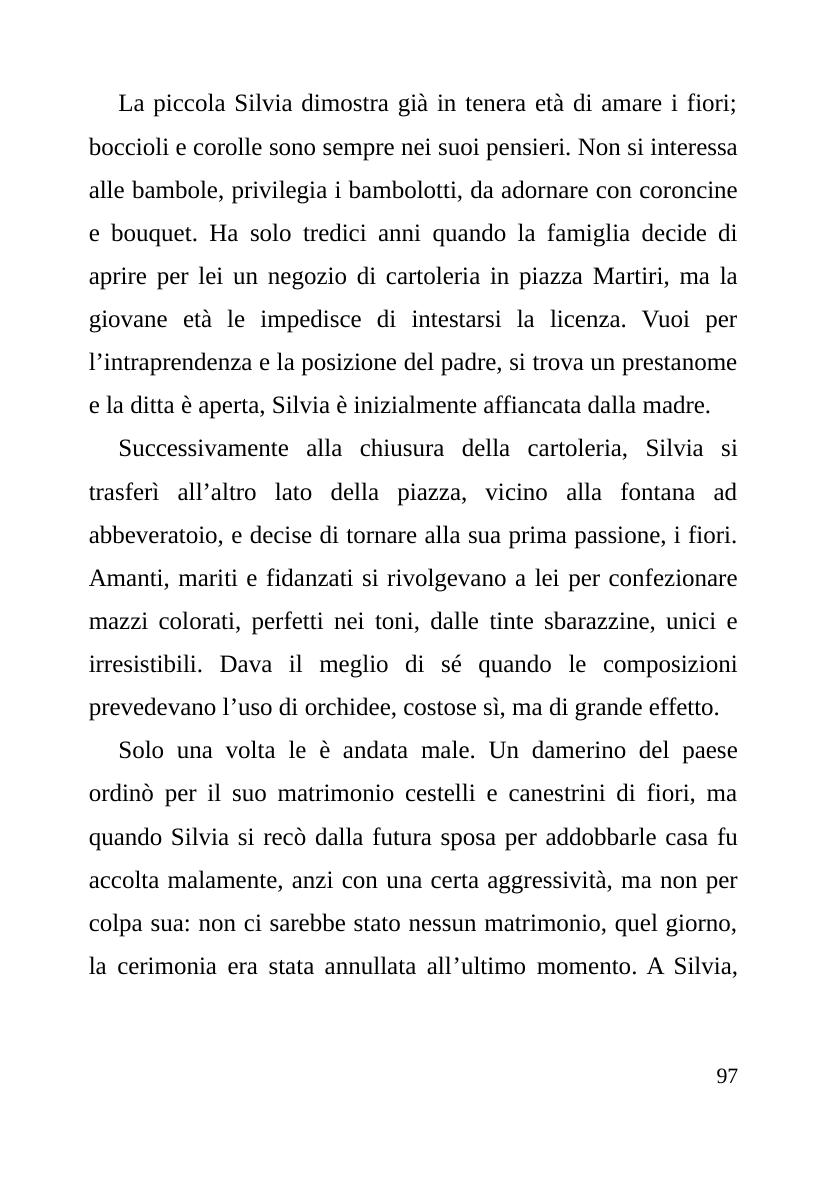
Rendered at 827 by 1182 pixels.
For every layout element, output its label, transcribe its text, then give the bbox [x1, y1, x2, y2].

text La piccola Silvia dimostra già in tenera età di amare i fiori; boccioli e corolle sono sempre nei suoi pensieri. Non si interessa alle bambole, privilegia i bambolotti, da adornare con coroncine e bouquet. Ha solo tredici anni quando la famiglia decide di aprire per lei un negozio di cartoleria in piazza Martiri, ma la giovane età le impedisce di intestarsi la licenza. Vuoi per l’intraprendenza e la posizione del padre, si trova un prestanome e la ditta è aperta, Silvia è inizialmente affiancata dalla madre. [88, 88, 738, 419]
text Successivamente alla chiusura della cartoleria, Silvia si trasferì all’altro lato della piazza, vicino alla fontana ad abbeveratoio, e decise di tornare alla sua prima passione, i fiori. Amanti, mariti e fidanzati si rivolgevano a lei per confezionare mazzi colorati, perfetti nei toni, dalle tinte sbarazzine, unici e irresistibili. Dava il meglio di sé quando le composizioni prevedevano l’uso di orchidee, costose sì, ma di grande effetto. [88, 433, 738, 721]
text Solo una volta le è andata male. Un damerino del paese ordinò per il suo matrimonio cestelli e canestrini di fiori, ma quando Silvia si recò dalla futura sposa per addobbarle casa fu accolta malamente, anzi con una certa aggressività, ma non per colpa sua: non ci sarebbe stato nessun matrimonio, quel giorno, la cerimonia era stata annullata all’ultimo momento. A Silvia, [88, 735, 738, 980]
